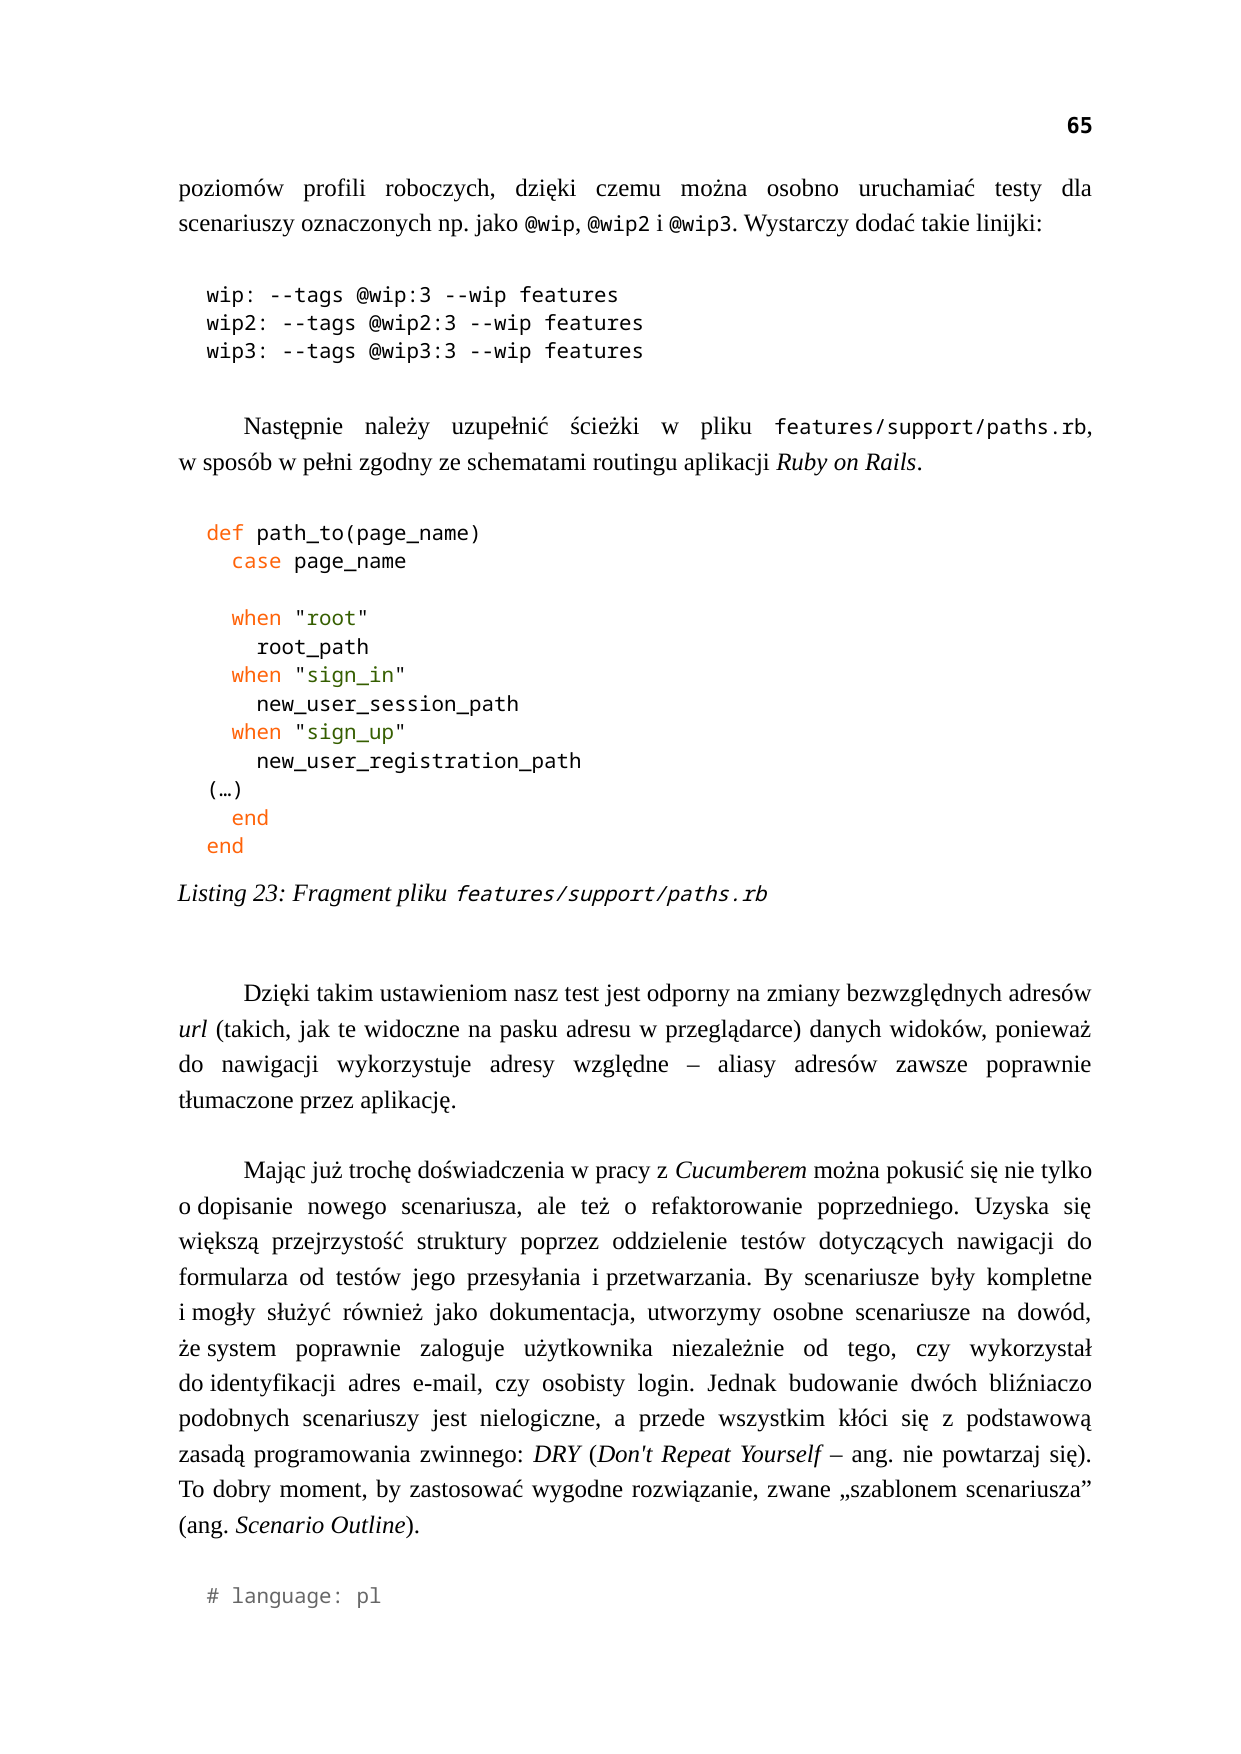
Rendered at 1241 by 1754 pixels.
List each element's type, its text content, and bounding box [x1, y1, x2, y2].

list Listing 23: Fragment pliku features/support/paths.rb [177, 878, 1093, 907]
text Następnie należy uzupełnić ścieżki w pliku features/support/paths.rb, w sposób w pełni zgodny ze schematami routingu aplikacji Ruby on Rails. [178, 406, 1093, 477]
table_header def path_to(page_name) case page_name when "root" root_path when "sign_in" new_user_session_path when "sign_up" new_user_registration_path (…) end end [177, 513, 1093, 865]
text Mając już trochę doświadczenia w pracy z Cucumberem można pokusić się nie tylko o dopisanie nowego scenariusza, ale też o refaktorowanie poprzedniego. Uzyska się większą przejrzystość struktury poprzez oddzielenie testów dotyczących nawigacji do formularza od testów jego przesyłania i przetwarzania. By scenariusze były kompletne i mogły służyć również jako dokumentacja, utworzymy osobne scenariusze na dowód, że system poprawnie zaloguje użytkownika niezależnie od tego, czy wykorzystał do identyfikacji adres e-mail, czy osobisty login. Jednak budowanie dwóch bliźniaczo podobnych scenariuszy jest nielogiczne, a przede wszystkim kłóci się z podstawową zasadą programowania zwinnego: DRY (Don't Repeat Yourself – ang. nie powtarzaj się). To dobry moment, by zastosować wygodne rozwiązanie, zwane „szablonem scenariusza” (ang. Scenario Outline). [178, 1151, 1093, 1540]
table_header # language: pl [177, 1576, 1093, 1615]
text poziomów profili roboczych, dzięki czemu można osobno uruchamiać testy dla scenariuszy oznaczonych np. jako @wip, @wip2 i @wip3. Wystarczy dodać takie linijki: [178, 168, 1093, 239]
text Dzięki takim ustawieniom nasz test jest odporny na zmiany bezwzględnych adresów url (takich, jak te widoczne na pasku adresu w przeglądarce) danych widoków, ponieważ do nawigacji wykorzystuje adresy względne – aliasy adresów zawsze poprawnie tłumaczone przez aplikację. [178, 973, 1093, 1115]
table_header wip: --tags @wip:3 --wip features wip2: --tags @wip2:3 --wip features wip3: --tags @wip3:3 --wip features [177, 274, 1093, 371]
